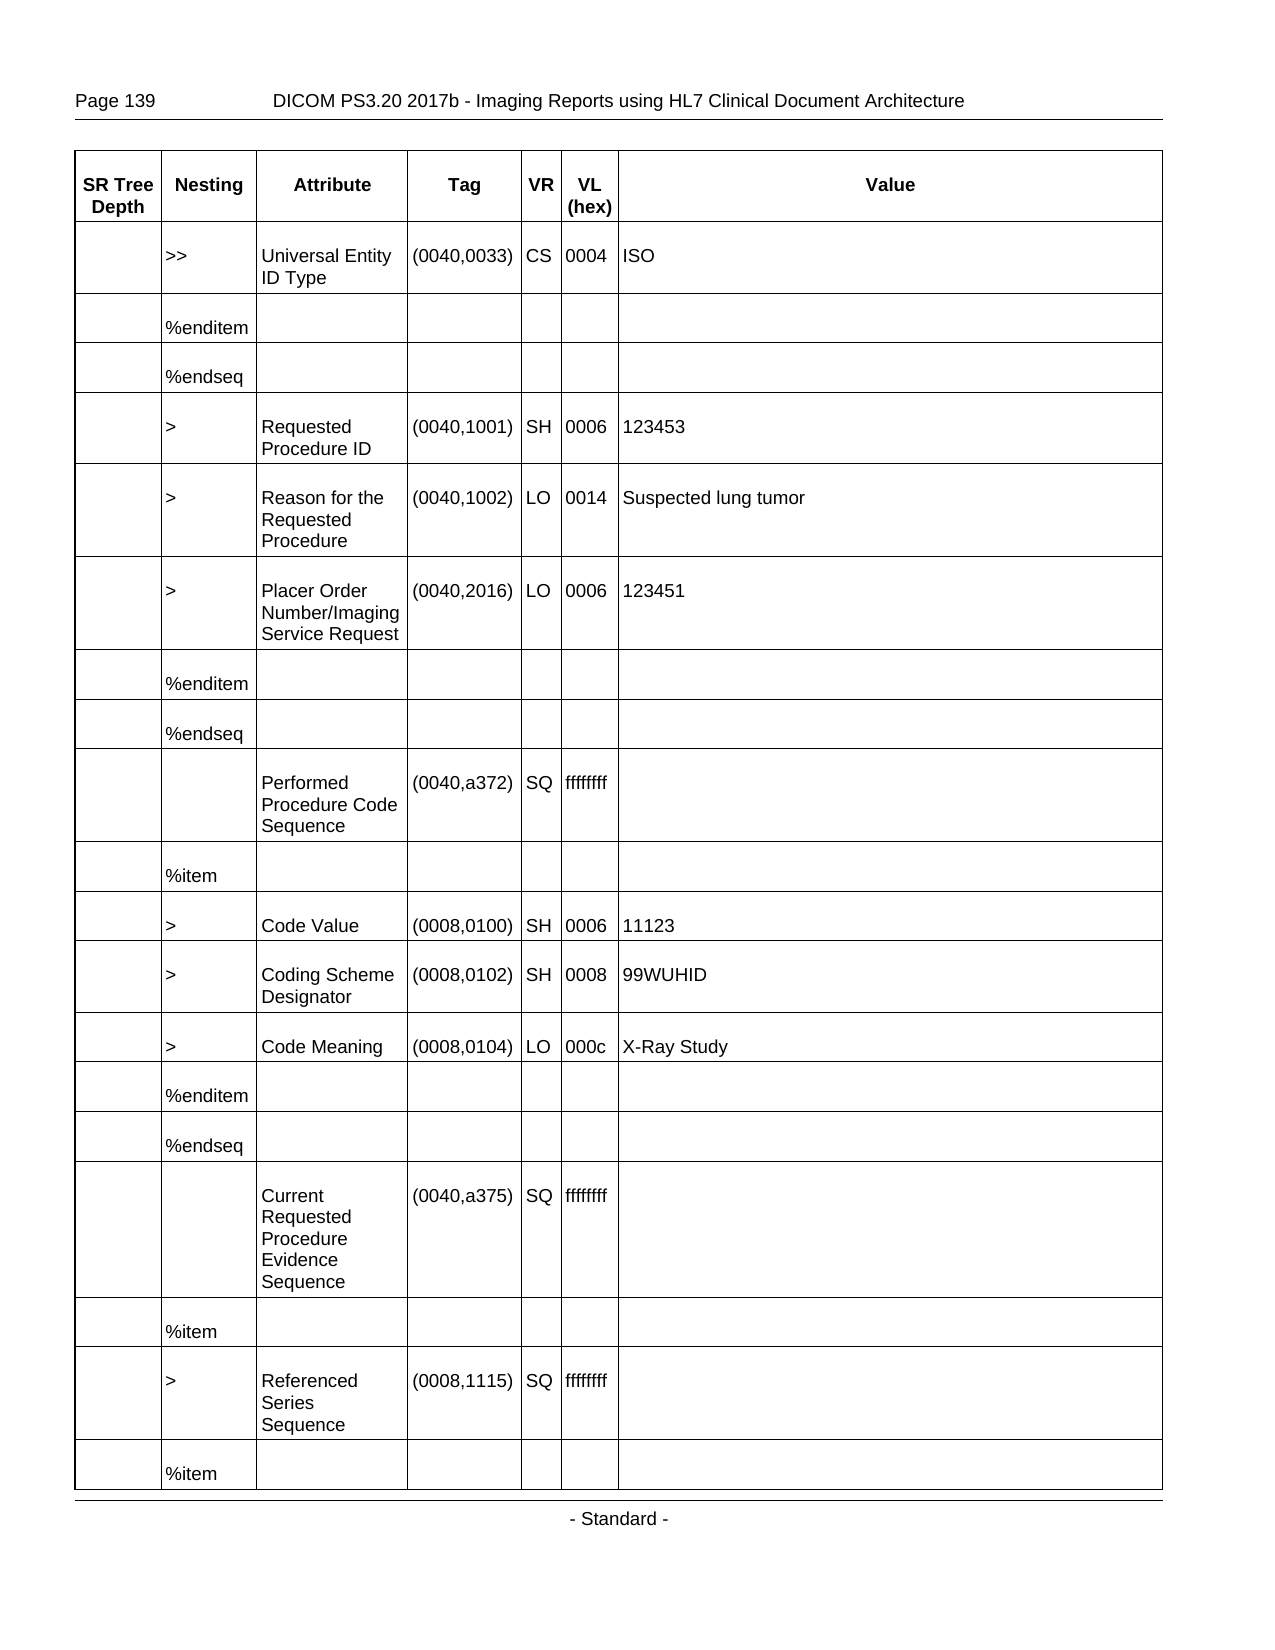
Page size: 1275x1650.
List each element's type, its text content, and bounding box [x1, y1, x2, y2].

table_cell [562, 1062, 618, 1111]
table_header Value [619, 151, 1162, 221]
table_cell %endseq [162, 343, 256, 392]
table_cell 0006 [562, 892, 618, 940]
table_cell %item [162, 842, 256, 891]
table_cell [522, 650, 561, 698]
table_cell Requested Procedure ID [257, 393, 407, 463]
table_cell [257, 1298, 407, 1346]
table_cell [522, 343, 561, 392]
table_cell %enditem [162, 1062, 256, 1111]
table_cell > [162, 393, 256, 463]
table_cell [76, 941, 161, 1012]
table_cell [562, 700, 618, 748]
table_cell [619, 650, 1162, 698]
table_cell [76, 464, 161, 556]
table_cell [562, 842, 618, 891]
table_cell Suspected lung tumor [619, 464, 1162, 556]
table_cell [257, 650, 407, 698]
table_cell %item [162, 1440, 256, 1489]
table_cell ffffffff [562, 749, 618, 841]
table_cell [76, 892, 161, 940]
table_cell Current Requested Procedure Evidence Sequence [257, 1162, 407, 1297]
table_cell [522, 700, 561, 748]
table_cell [619, 749, 1162, 841]
table_cell Code Meaning [257, 1013, 407, 1061]
table_cell [408, 1062, 521, 1111]
table_cell > [162, 1013, 256, 1061]
table_cell (0040,a372) [408, 749, 521, 841]
table_cell [408, 1112, 521, 1161]
table_cell [257, 1112, 407, 1161]
table_cell > [162, 557, 256, 649]
table_cell X-Ray Study [619, 1013, 1162, 1061]
table_cell Placer Order Number/Imaging Service Request [257, 557, 407, 649]
table_cell [619, 1298, 1162, 1346]
table_cell [408, 294, 521, 342]
table_cell [562, 1112, 618, 1161]
table_cell [257, 294, 407, 342]
table_cell [408, 343, 521, 392]
table_cell (0040,2016) [408, 557, 521, 649]
table_cell SH [522, 941, 561, 1012]
table_cell [76, 842, 161, 891]
table_cell [619, 1347, 1162, 1439]
table_cell [76, 1347, 161, 1439]
table_cell %enditem [162, 294, 256, 342]
table_cell [619, 1062, 1162, 1111]
table_cell LO [522, 464, 561, 556]
table_cell [76, 343, 161, 392]
table_cell [522, 1298, 561, 1346]
table_cell [619, 1112, 1162, 1161]
table_cell > [162, 464, 256, 556]
table_cell [408, 1298, 521, 1346]
table_cell %endseq [162, 700, 256, 748]
table_cell 99WUHID [619, 941, 1162, 1012]
table_cell >> [162, 222, 256, 292]
table_cell [257, 700, 407, 748]
table_cell 0004 [562, 222, 618, 292]
table_cell CS [522, 222, 561, 292]
table_cell (0040,a375) [408, 1162, 521, 1297]
table_cell > [162, 1347, 256, 1439]
table_cell (0040,1001) [408, 393, 521, 463]
table_cell [76, 650, 161, 698]
table_cell [408, 842, 521, 891]
table_cell [76, 393, 161, 463]
table_cell [76, 557, 161, 649]
table_cell 0006 [562, 393, 618, 463]
table_cell [257, 343, 407, 392]
table_cell [76, 1112, 161, 1161]
table_cell ISO [619, 222, 1162, 292]
table_cell [522, 1062, 561, 1111]
table_cell [76, 1062, 161, 1111]
table_cell [257, 1440, 407, 1489]
table_cell SH [522, 393, 561, 463]
table_cell Referenced Series Sequence [257, 1347, 407, 1439]
table_cell (0008,0102) [408, 941, 521, 1012]
table_cell (0040,0033) [408, 222, 521, 292]
table_cell [522, 842, 561, 891]
table_cell (0008,0104) [408, 1013, 521, 1061]
table_header SR Tree Depth [76, 151, 161, 221]
table_cell 0006 [562, 557, 618, 649]
table_cell [408, 650, 521, 698]
table_cell [76, 222, 161, 292]
table_header VR [522, 151, 561, 221]
table_cell [76, 1298, 161, 1346]
table_cell [562, 343, 618, 392]
table_cell [562, 294, 618, 342]
table_cell SQ [522, 1162, 561, 1297]
table_cell [619, 294, 1162, 342]
table_cell %endseq [162, 1112, 256, 1161]
table_cell 000c [562, 1013, 618, 1061]
table_cell %item [162, 1298, 256, 1346]
table_cell Performed Procedure Code Sequence [257, 749, 407, 841]
table_cell 0014 [562, 464, 618, 556]
table_cell [162, 1162, 256, 1297]
table_cell > [162, 941, 256, 1012]
table_cell SQ [522, 749, 561, 841]
table_header Attribute [257, 151, 407, 221]
table_cell [408, 1440, 521, 1489]
table_cell [522, 294, 561, 342]
table_cell [76, 1162, 161, 1297]
table_cell [522, 1112, 561, 1161]
table_cell [257, 1062, 407, 1111]
table_cell Code Value [257, 892, 407, 940]
table_cell [408, 700, 521, 748]
table_cell SH [522, 892, 561, 940]
table_cell [619, 1440, 1162, 1489]
table_cell [619, 842, 1162, 891]
table_cell [76, 1440, 161, 1489]
table_cell [76, 294, 161, 342]
table_cell LO [522, 1013, 561, 1061]
table_cell [76, 1013, 161, 1061]
table_cell ffffffff [562, 1347, 618, 1439]
table_cell Reason for the Requested Procedure [257, 464, 407, 556]
table_cell [562, 650, 618, 698]
table_cell [76, 700, 161, 748]
table_header VL (hex) [562, 151, 618, 221]
table_cell ffffffff [562, 1162, 618, 1297]
table_cell %enditem [162, 650, 256, 698]
table_cell [562, 1440, 618, 1489]
table_header Nesting [162, 151, 256, 221]
table_cell (0008,0100) [408, 892, 521, 940]
table_cell [522, 1440, 561, 1489]
table_cell [76, 749, 161, 841]
table_cell [562, 1298, 618, 1346]
table_cell > [162, 892, 256, 940]
table_header Tag [408, 151, 521, 221]
table_cell [619, 343, 1162, 392]
table_cell (0008,1115) [408, 1347, 521, 1439]
table_cell [162, 749, 256, 841]
table_cell [257, 842, 407, 891]
table_cell 0008 [562, 941, 618, 1012]
table_cell LO [522, 557, 561, 649]
table_cell [619, 1162, 1162, 1297]
table_cell Universal Entity ID Type [257, 222, 407, 292]
table_cell [619, 700, 1162, 748]
table_cell SQ [522, 1347, 561, 1439]
table_cell 123451 [619, 557, 1162, 649]
table_cell 11123 [619, 892, 1162, 940]
table_cell Coding Scheme Designator [257, 941, 407, 1012]
table_cell (0040,1002) [408, 464, 521, 556]
table_cell 123453 [619, 393, 1162, 463]
